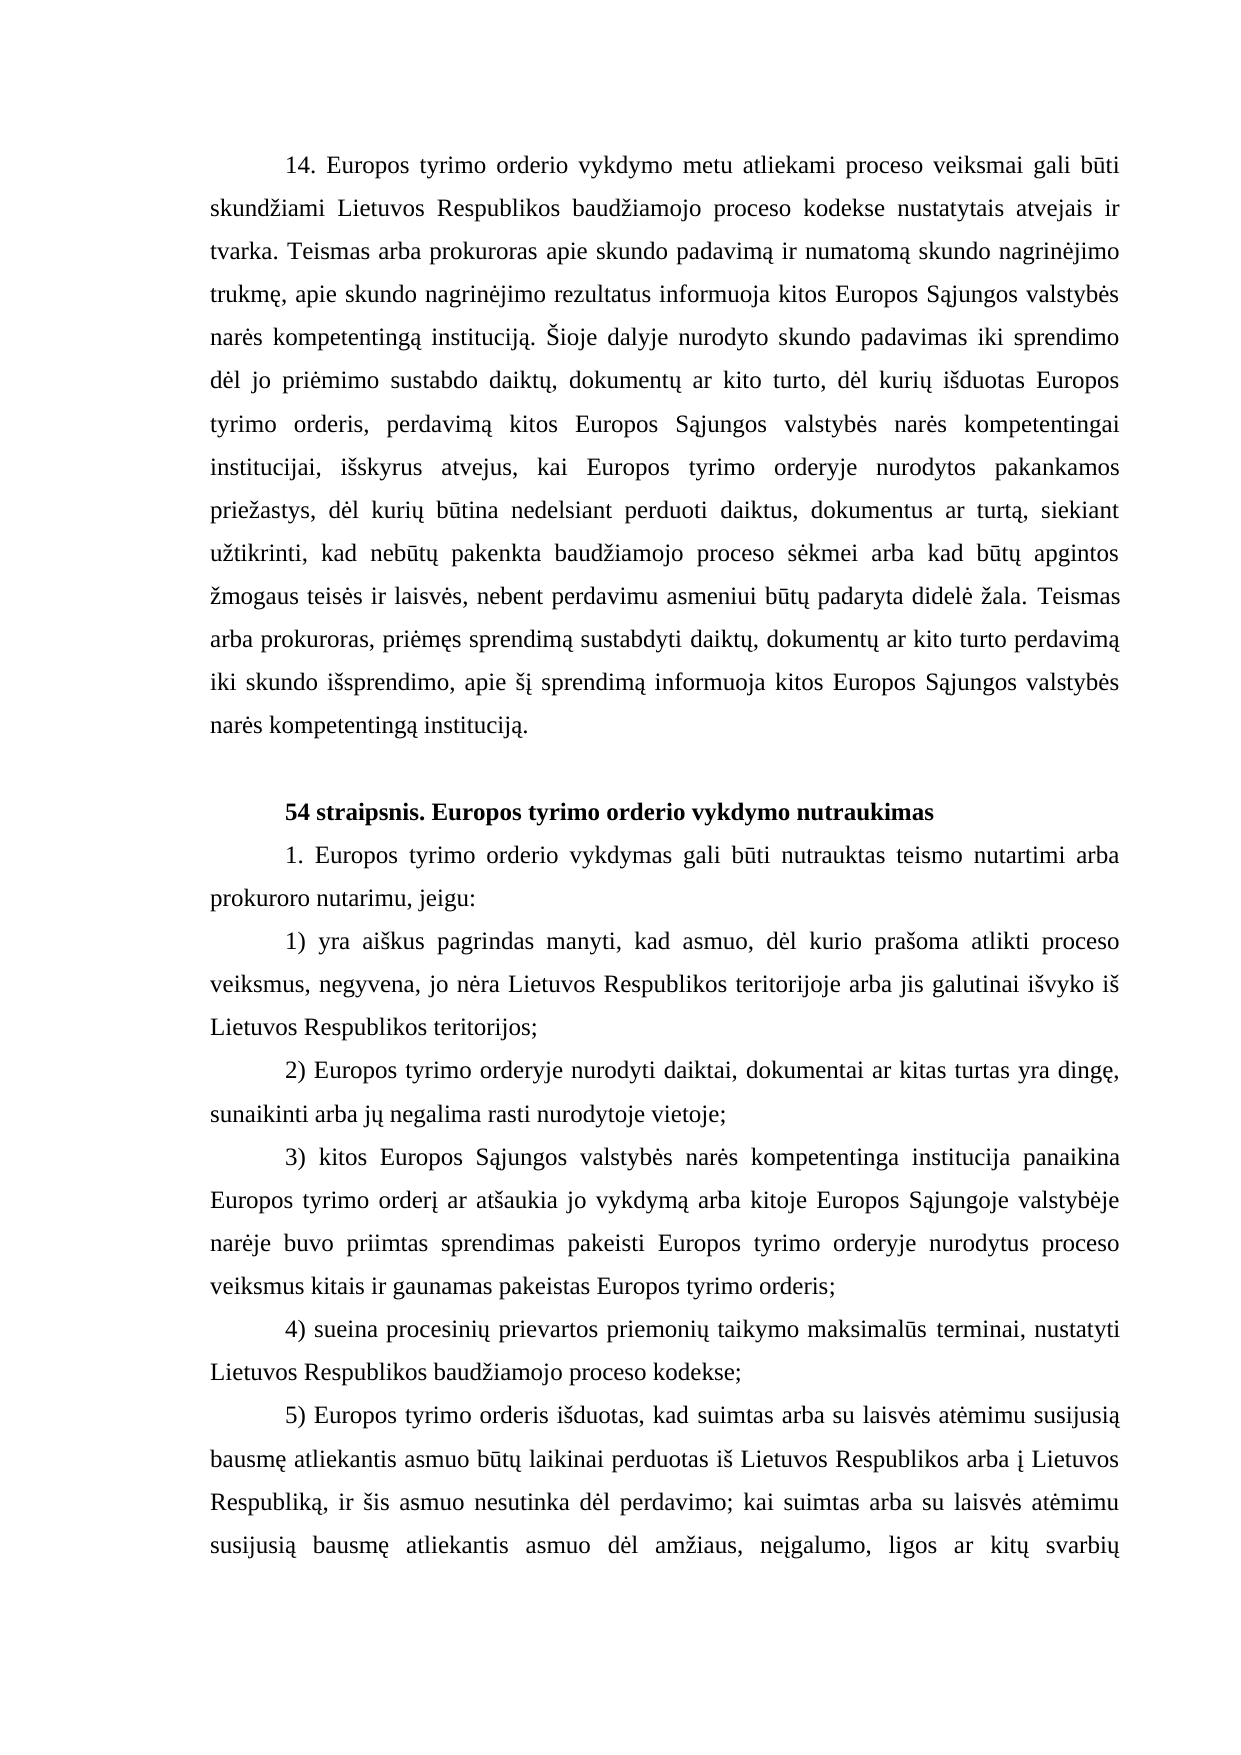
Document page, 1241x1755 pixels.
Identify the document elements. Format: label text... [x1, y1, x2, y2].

text 54 straipsnis. Europos tyrimo orderio vykdymo nutraukimas [210, 797, 1120, 826]
text 2) Europos tyrimo orderyje nurodyti daiktai, dokumentai ar kitas turtas yra dingę, sunaikinti arba jų negalima rasti nurodytoje vietoje; [210, 1056, 1120, 1127]
text 3) kitos Europos Sąjungos valstybės narės kompetentinga institucija panaikina Europos tyrimo orderį ar atšaukia jo vykdymą arba kitoje Europos Sąjungoje valstybėje narėje buvo priimtas sprendimas pakeisti Europos tyrimo orderyje nurodytus proceso veiksmus kitais ir gaunamas pakeistas Europos tyrimo orderis; [210, 1142, 1120, 1300]
text 1) yra aiškus pagrindas manyti, kad asmuo, dėl kurio prašoma atlikti proceso veiksmus, negyvena, jo nėra Lietuvos Respublikos teritorijoje arba jis galutinai išvyko iš Lietuvos Respublikos teritorijos; [210, 926, 1120, 1041]
text 14. Europos tyrimo orderio vykdymo metu atliekami proceso veiksmai gali būti skundžiami Lietuvos Respublikos baudžiamojo proceso kodekse nustatytais atvejais ir tvarka. Teismas arba prokuroras apie skundo padavimą ir numatomą skundo nagrinėjimo trukmę, apie skundo nagrinėjimo rezultatus informuoja kitos Europos Sąjungos valstybės narės kompetentingą instituciją. Šioje dalyje nurodyto skundo padavimas iki sprendimo dėl jo priėmimo sustabdo daiktų, dokumentų ar kito turto, dėl kurių išduotas Europos tyrimo orderis, perdavimą kitos Europos Sąjungos valstybės narės kompetentingai institucijai, išskyrus atvejus, kai Europos tyrimo orderyje nurodytos pakankamos priežastys, dėl kurių būtina nedelsiant perduoti daiktus, dokumentus ar turtą, siekiant užtikrinti, kad nebūtų pakenkta baudžiamojo proceso sėkmei arba kad būtų apgintos žmogaus teisės ir laisvės, nebent perdavimu asmeniui būtų padaryta didelė žala. Teismas arba prokuroras, priėmęs sprendimą sustabdyti daiktų, dokumentų ar kito turto perdavimą iki skundo išsprendimo, apie šį sprendimą informuoja kitos Europos Sąjungos valstybės narės kompetentingą instituciją. [210, 150, 1120, 739]
text 4) sueina procesinių prievartos priemonių taikymo maksimalūs terminai, nustatyti Lietuvos Respublikos baudžiamojo proceso kodekse; [210, 1314, 1120, 1386]
text 5) Europos tyrimo orderis išduotas, kad suimtas arba su laisvės atėmimu susijusią bausmę atliekantis asmuo būtų laikinai perduotas iš Lietuvos Respublikos arba į Lietuvos Respubliką, ir šis asmuo nesutinka dėl perdavimo; kai suimtas arba su laisvės atėmimu susijusią bausmę atliekantis asmuo dėl amžiaus, neįgalumo, ligos ar kitų svarbių [210, 1401, 1120, 1559]
text 1. Europos tyrimo orderio vykdymas gali būti nutrauktas teismo nutartimi arba prokuroro nutarimu, jeigu: [210, 840, 1120, 912]
